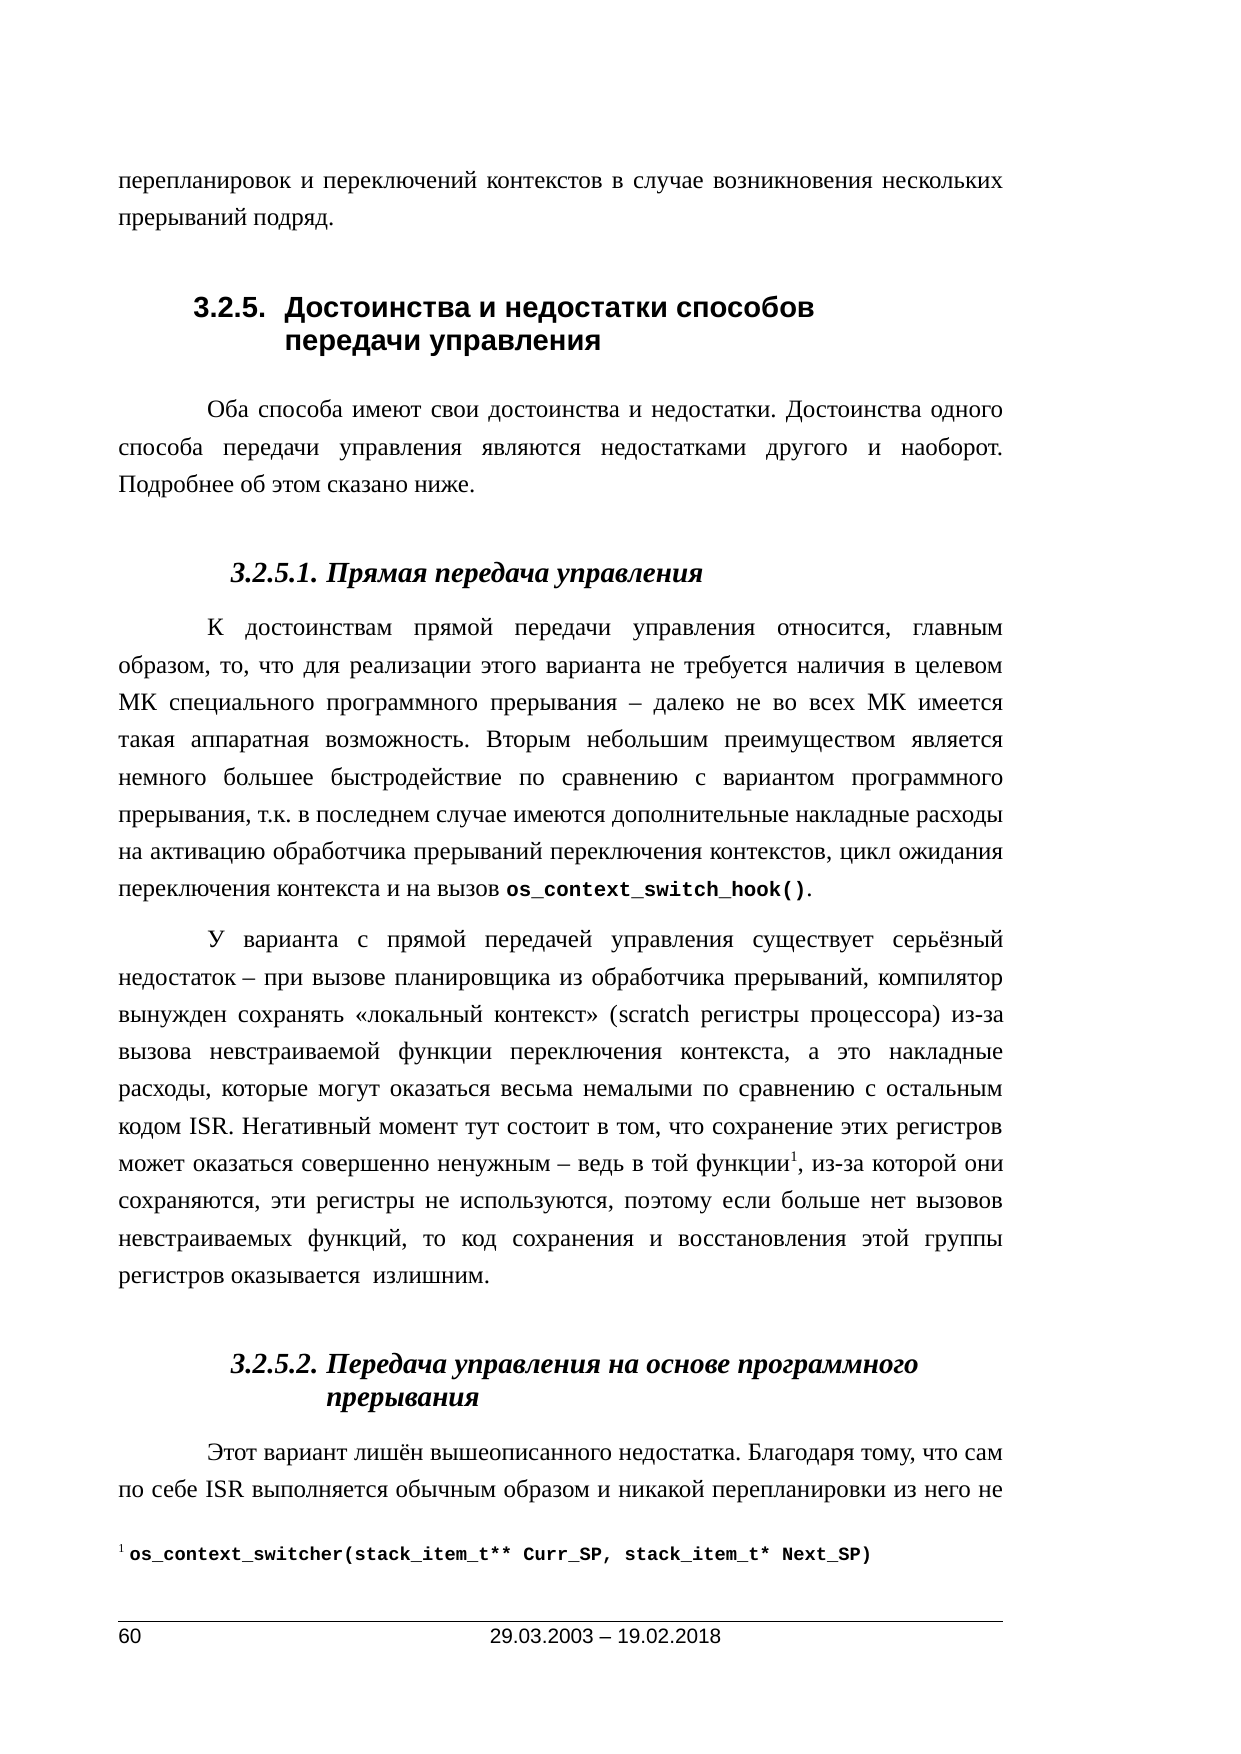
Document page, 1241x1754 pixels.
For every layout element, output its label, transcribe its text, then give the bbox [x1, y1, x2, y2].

text Оба способа имеют свои достоинства и недостатки. Достоинства одного способа передачи управления являются недостатками другого и наоборот. Подробнее об этом сказано ниже. [118, 394, 1004, 498]
subtitle Прямая передача управления [231, 555, 1004, 588]
text У варианта с прямой передачей управления существует серьёзный недостаток – при вызове планировщика из обработчика прерываний, компилятор вынужден сохранять «локальный контекст» (scratch регистры процессора) из-за вызова невстраиваемой функции переключения контекста, а это накладные расходы, которые могут оказаться весьма немалыми по сравнению с остальным кодом ISR. Негативный момент тут состоит в том, что сохранение этих регистров может оказаться совершенно ненужным – ведь в той функции, из-за которой они сохраняются, эти регистры не используются, поэтому если больше нет вызовов невстраиваемых функций, то код сохранения и восстановления этой группы регистров оказывается излишним. [118, 924, 1004, 1289]
text перепланировок и переключений контекстов в случае возникновения нескольких прерываний подряд. [118, 165, 1004, 231]
text К достоинствам прямой передачи управления относится, главным образом, то, что для реализации этого варианта не требуется наличия в целевом МК специального программного прерывания – далеко не во всех МК имеется такая аппаратная возможность. Вторым небольшим преимуществом является немного большее быстродействие по сравнению с вариантом программного прерывания, т.к. в последнем случае имеются дополнительные накладные расходы на активацию обработчика прерываний переключения контекстов, цикл ожидания переключения контекста и на вызов os_context_switch_hook(). [118, 612, 1004, 903]
subtitle Достоинства и недостатки способов передачи управления [193, 290, 886, 357]
text Этот вариант лишён вышеописанного недостатка. Благодаря тому, что сам по себе ISR выполняется обычным образом и никакой перепланировки из него не [118, 1437, 1004, 1503]
text os_context_switcher(stack_item_t** Curr_SP, stack_item_t* Next_SP) [118, 1541, 1004, 1566]
subtitle Передача управления на основе программного прерывания [231, 1346, 1004, 1413]
